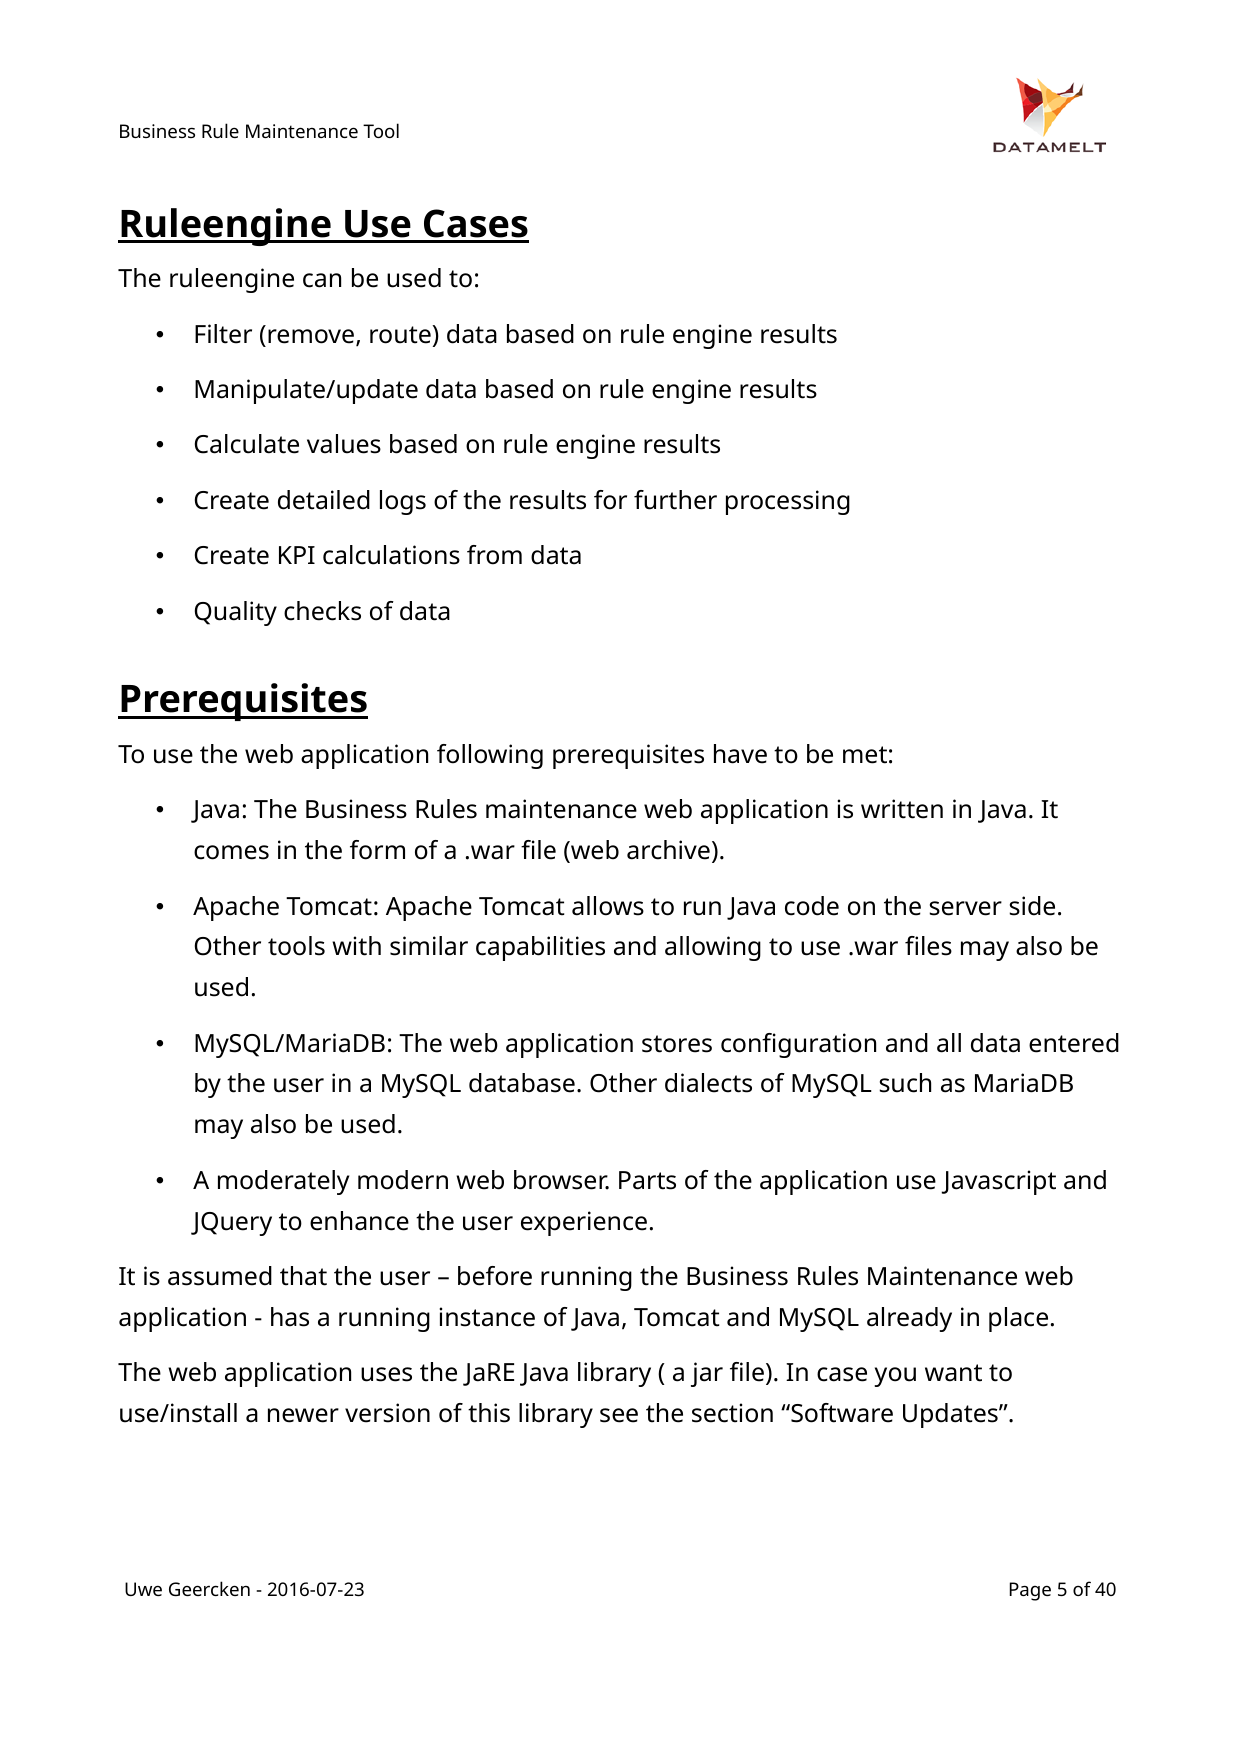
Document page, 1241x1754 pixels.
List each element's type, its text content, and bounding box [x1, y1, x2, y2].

list Manipulate/update data based on rule engine results [156, 372, 1122, 406]
list Java: The Business Rules maintenance web application is written in Java. It comes in the form of a .war file (web archive). [156, 792, 1122, 867]
list A moderately modern web browser. Parts of the application use Javascript and JQuery to enhance the user experience. [156, 1162, 1122, 1237]
text The web application uses the JaRE Java library ( a jar file). In case you want to use/install a newer version of this library see the section “Software Updates”. [118, 1355, 1122, 1430]
text The ruleengine can be used to: [118, 261, 1122, 295]
list Filter (remove, route) data based on rule engine results [156, 316, 1122, 350]
subtitle Prerequisites [118, 672, 1122, 724]
list Calculate values based on rule engine results [156, 427, 1122, 461]
list Apache Tomcat: Apache Tomcat allows to run Java code on the server side. Other tools with similar capabilities and allowing to use .war files may also be used. [156, 888, 1122, 1004]
picture [992, 69, 1107, 160]
list MySQL/MariaDB: The web application stores configuration and all data entered by the user in a MySQL database. Other dialects of MySQL such as MariaDB may also be used. [156, 1025, 1122, 1141]
list Create detailed logs of the results for further processing [156, 482, 1122, 517]
subtitle Ruleengine Use Cases [118, 197, 1122, 248]
text To use the web application following prerequisites have to be met: [118, 736, 1122, 771]
text It is assumed that the user – before running the Business Rules Maintenance web application - has a running instance of Java, Tomcat and MySQL already in place. [118, 1258, 1122, 1333]
list Quality checks of data [156, 593, 1122, 627]
list Create KPI calculations from data [156, 538, 1122, 572]
